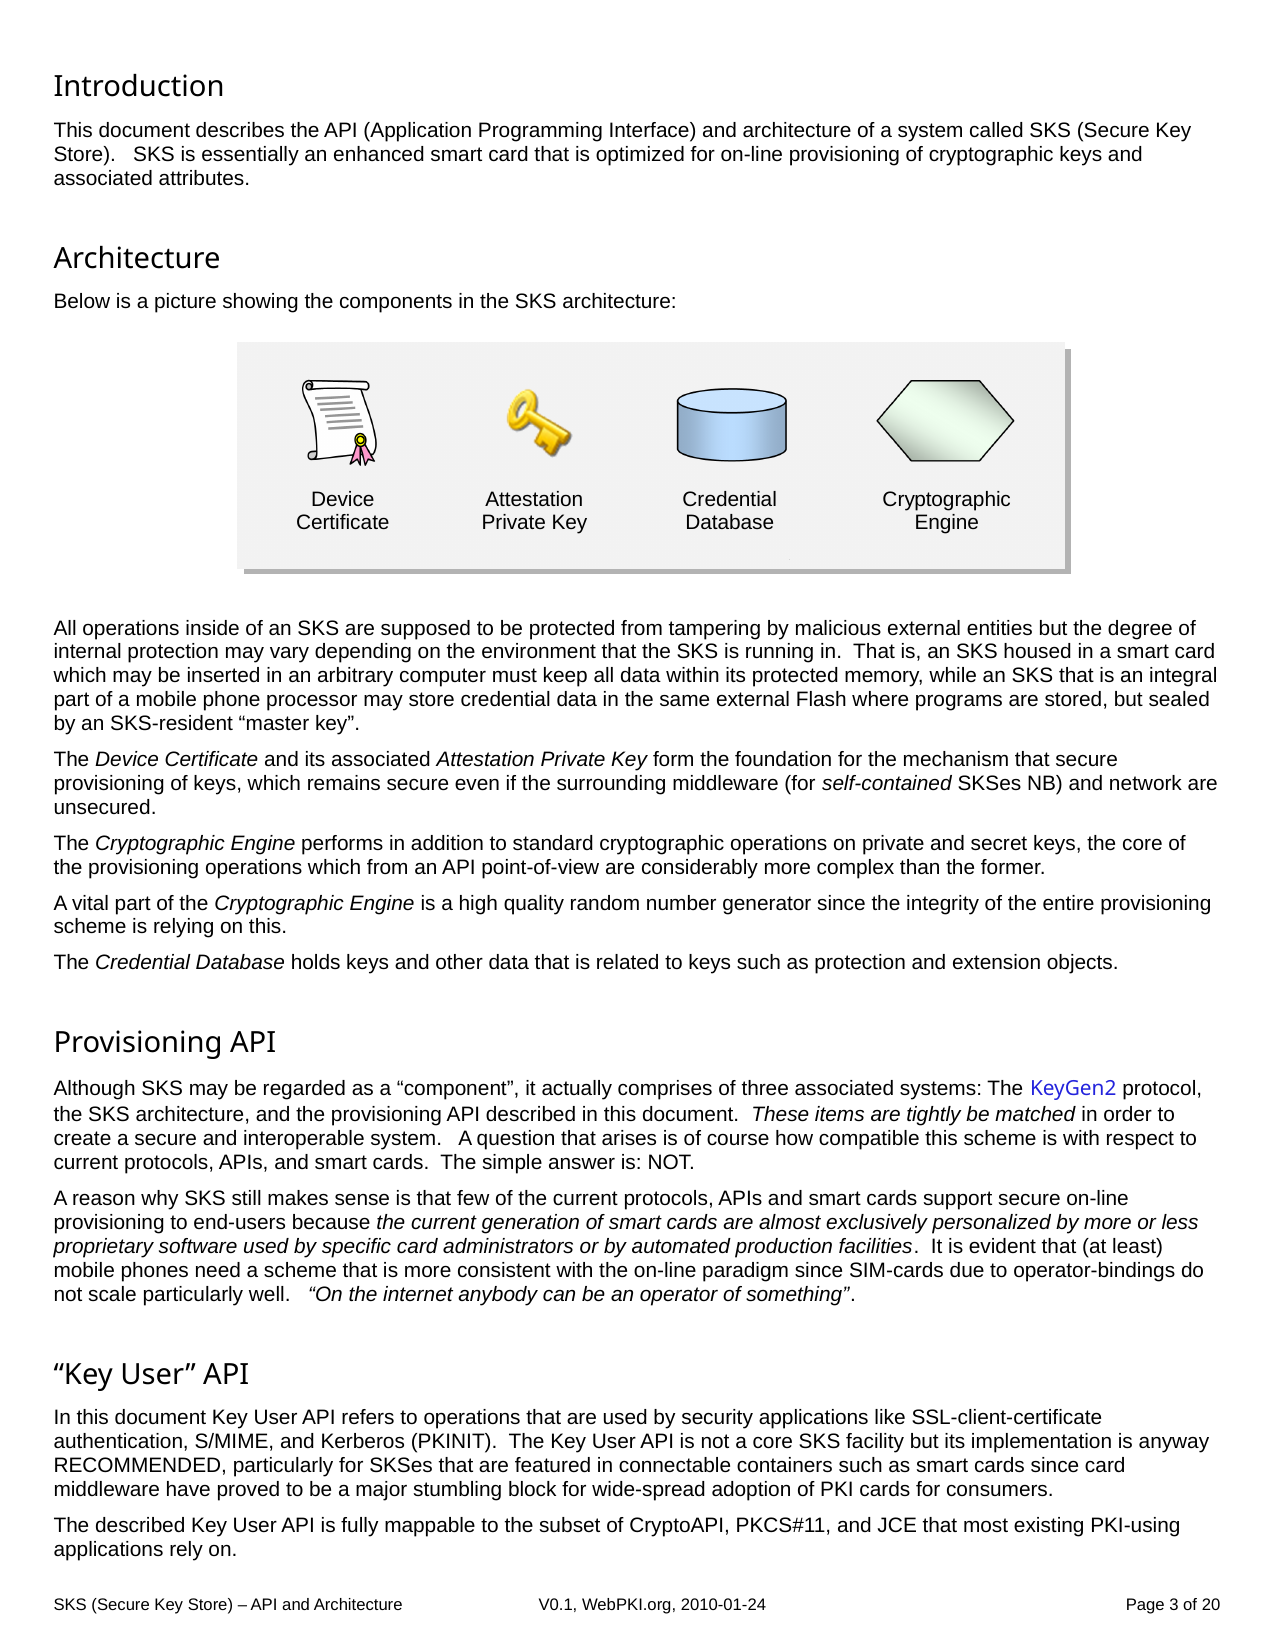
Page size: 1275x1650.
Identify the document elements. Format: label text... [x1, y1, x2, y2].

text The Cryptographic Engine performs in addition to standard cryptographic operations on private and secret keys, the core of the provisioning operations which from an API point-of-view are considerably more complex than the former. [53, 831, 1221, 878]
text A vital part of the Cryptographic Engine is a high quality random number generator since the integrity of the entire provisioning scheme is relying on this. [53, 890, 1221, 938]
text Although SKS may be regarded as a “component”, it actually comprises of three associated systems: The KeyGen2 protocol, the SKS architecture, and the provisioning API described in this document. These items are tightly be matched in order to create a secure and interoperable system. A question that arises is of course how compatible this scheme is with respect to current protocols, APIs, and smart cards. The simple answer is: NOT. [53, 1073, 1221, 1174]
subtitle “Key User” API [53, 1353, 1221, 1393]
text In this document Key User API refers to operations that are used by security applications like SSL-client-certificate authentication, S/MIME, and Kerberos (PKINIT). The Key User API is not a core SKS facility but its implementation is anyway RECOMMENDED, particularly for SKSes that are featured in connectable containers such as smart cards since card middleware have proved to be a major stumbling block for wide-spread adoption of PKI cards for consumers. [53, 1405, 1221, 1501]
text Below is a picture showing the components in the SKS architecture: [53, 289, 1221, 313]
text All operations inside of an SKS are supposed to be protected from tampering by malicious external entities but the degree of internal protection may vary depending on the environment that the SKS is running in. That is, an SKS housed in a smart card which may be inserted in an arbitrary computer must keep all data within its protected memory, while an SKS that is an integral part of a mobile phone processor may store credential data in the same external Flash where programs are stored, but sealed by an SKS‑resident “master key”. [53, 325, 1221, 735]
text The Credential Database holds keys and other data that is related to keys such as protection and extension objects. [53, 950, 1221, 974]
subtitle Provisioning API [53, 1021, 1221, 1061]
text The Device Certificate and its associated Attestation Private Key form the foundation for the mechanism that secure provisioning of keys, which remains secure even if the surrounding middleware (for self-contained SKSes NB) and network are unsecured. [53, 747, 1221, 819]
subtitle Architecture [53, 237, 1221, 277]
text This document describes the API (Application Programming Interface) and architecture of a system called SKS (Secure Key Store). SKS is essentially an enhanced smart card that is optimized for on-line provisioning of cryptographic keys and associated attributes. [53, 118, 1221, 190]
subtitle Introduction [53, 66, 1221, 105]
text The described Key User API is fully mappable to the subset of CryptoAPI, PKCS#11, and JCE that most existing PKI-using applications rely on. [53, 1513, 1221, 1561]
text A reason why SKS still makes sense is that few of the current protocols, APIs and smart cards support secure on-line provisioning to end-users because the current generation of smart cards are almost exclusively personalized by more or less proprietary software used by specific card administrators or by automated production facilities. It is evident that (at least) mobile phones need a scheme that is more consistent with the on-line paradigm since SIM-cards due to operator-bindings do not scale particularly well. “On the internet anybody can be an operator of something”. [53, 1186, 1221, 1305]
